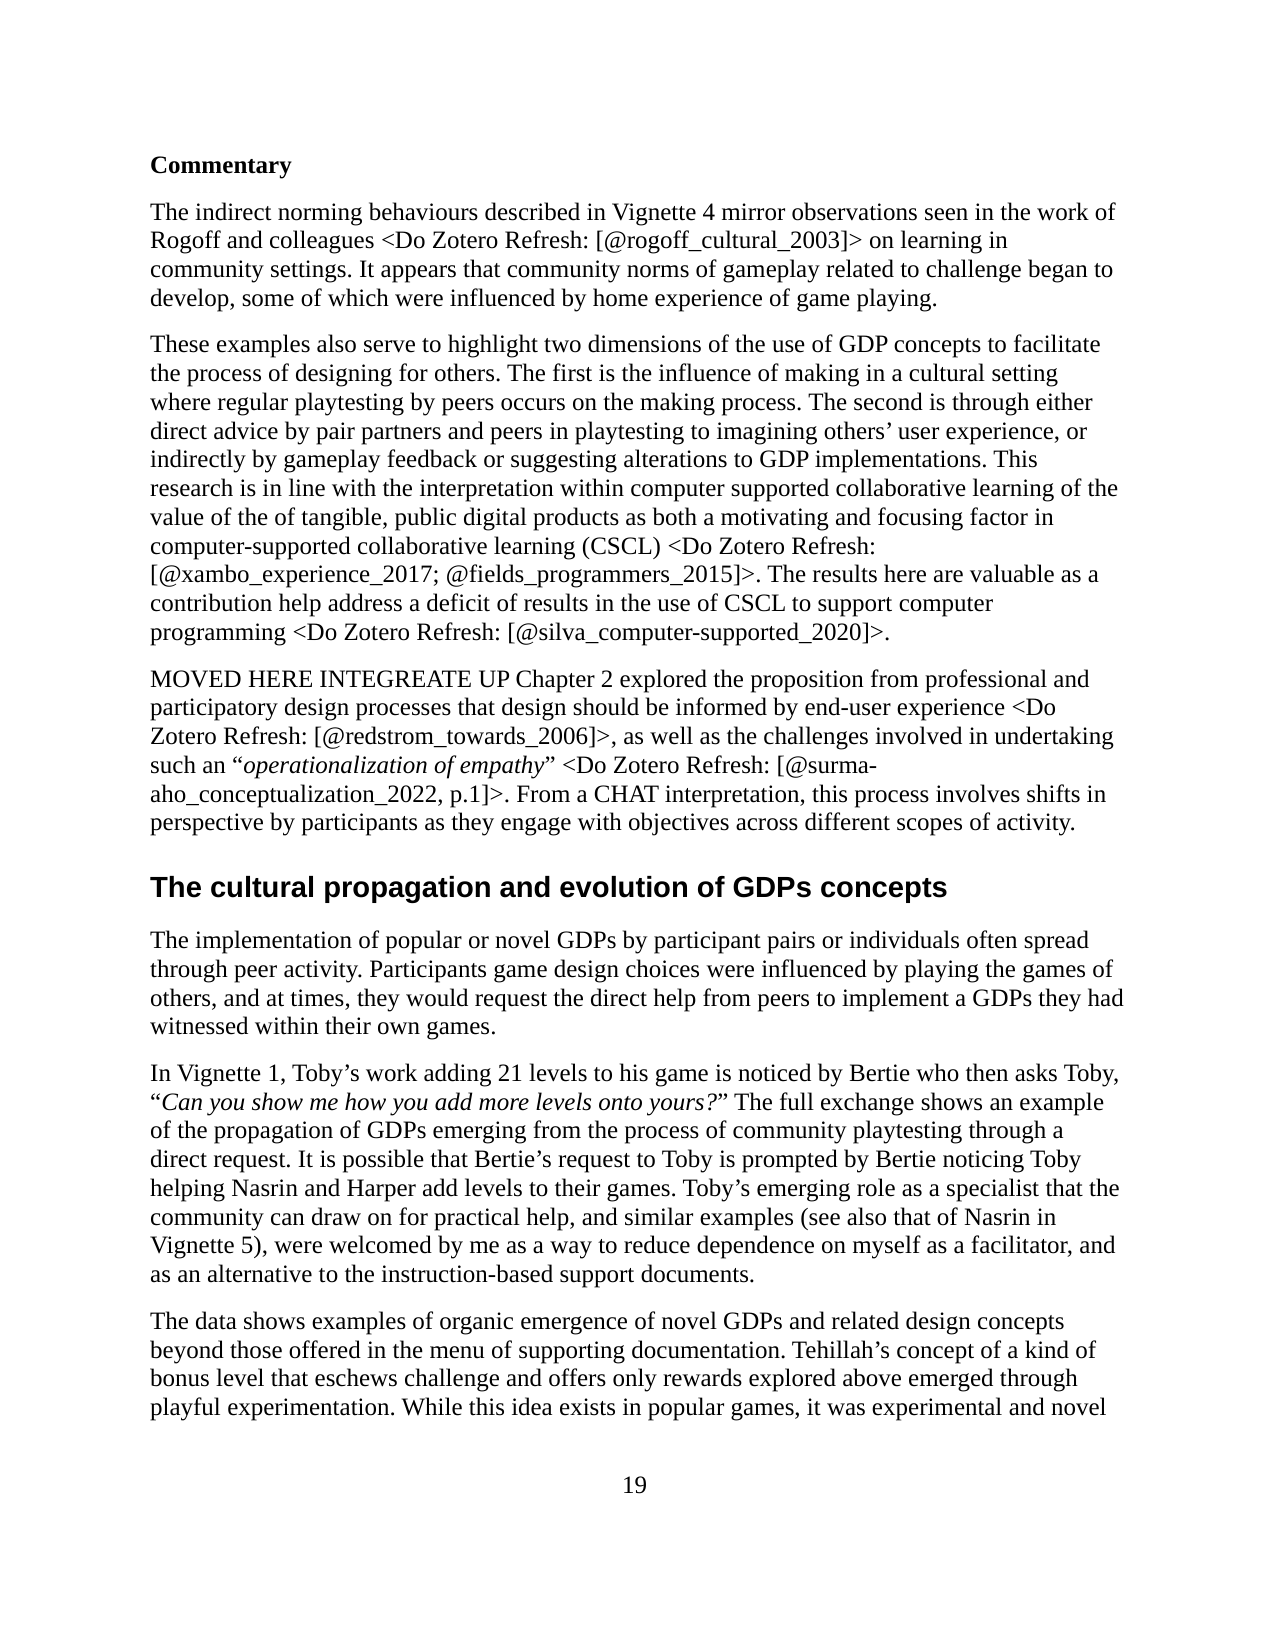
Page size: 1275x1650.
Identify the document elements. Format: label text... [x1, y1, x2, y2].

text In Vignette 1, Toby’s work adding 21 levels to his game is noticed by Bertie who then asks Toby, “Can you show me how you add more levels onto yours?” The full exchange shows an example of the propagation of GDPs emerging from the process of community playtesting through a direct request. It is possible that Bertie’s request to Toby is prompted by Bertie noticing Toby helping Nasrin and Harper add levels to their games. Toby’s emerging role as a specialist that the community can draw on for practical help, and similar examples (see also that of Nasrin in Vignette 5), were welcomed by me as a way to reduce dependence on myself as a facilitator, and as an alternative to the instruction-based support documents. [150, 1058, 1125, 1288]
text The indirect norming behaviours described in Vignette 4 mirror observations seen in the work of Rogoff and colleagues <Do Zotero Refresh: [@rogoff_cultural_2003]> on learning in community settings. It appears that community norms of gameplay related to challenge began to develop, some of which were influenced by home experience of game playing. [150, 197, 1125, 312]
text The data shows examples of organic emergence of novel GDPs and related design concepts beyond those offered in the menu of supporting documentation. Tehillah’s concept of a kind of bonus level that eschews challenge and offers only rewards explored above emerged through playful experimentation. While this idea exists in popular games, it was experimental and novel [150, 1306, 1125, 1421]
text Commentary [150, 150, 1125, 179]
text MOVED HERE INTEGREATE UP Chapter 2 explored the proposition from professional and participatory design processes that design should be informed by end-user experience <Do Zotero Refresh: [@redstrom_towards_2006]>, as well as the challenges involved in undertaking such an “operationalization of empathy” <Do Zotero Refresh: [@surma-aho_conceptualization_2022, p.1]>. From a CHAT interpretation, this process involves shifts in perspective by participants as they engage with objectives across different scopes of activity. [150, 664, 1125, 836]
text The implementation of popular or novel GDPs by participant pairs or individuals often spread through peer activity. Participants game design choices were influenced by playing the games of others, and at times, they would request the direct help from peers to implement a GDPs they had witnessed within their own games. [150, 925, 1125, 1040]
text These examples also serve to highlight two dimensions of the use of GDP concepts to facilitate the process of designing for others. The first is the influence of making in a cultural setting where regular playtesting by peers occurs on the making process. The second is through either direct advice by pair partners and peers in playtesting to imagining others’ user experience, or indirectly by gameplay feedback or suggesting alterations to GDP implementations. This research is in line with the interpretation within computer supported collaborative learning of the value of the of tangible, public digital products as both a motivating and focusing factor in computer-supported collaborative learning (CSCL) <Do Zotero Refresh: [@xambo_experience_2017; @fields_programmers_2015]>. The results here are valuable as a contribution help address a deficit of results in the use of CSCL to support computer programming <Do Zotero Refresh: [@silva_computer-supported_2020]>. [150, 329, 1125, 646]
subtitle The cultural propagation and evolution of GDPs concepts [150, 870, 1125, 904]
